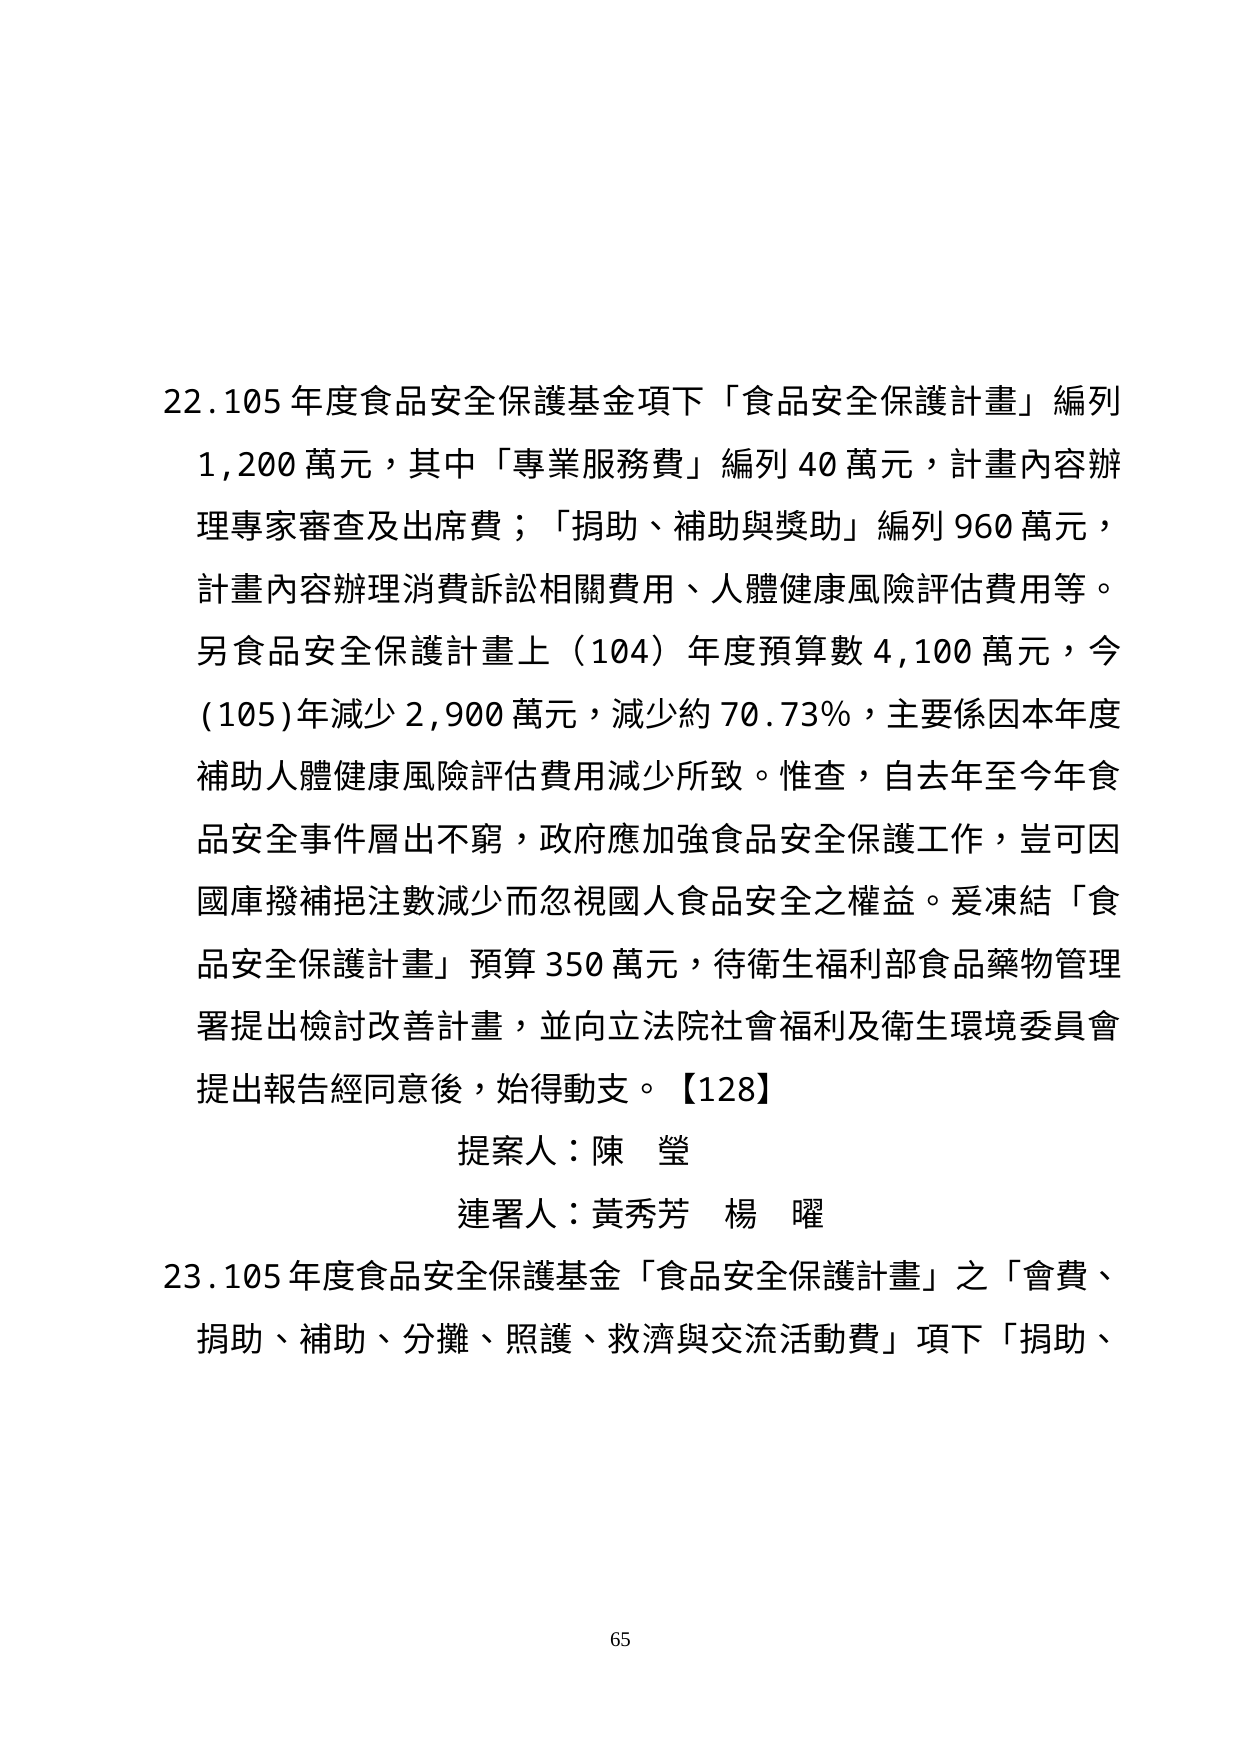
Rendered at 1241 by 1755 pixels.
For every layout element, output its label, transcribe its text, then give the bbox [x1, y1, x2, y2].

text 23.105年度食品安全保護基金「食品安全保護計畫」之「會費、捐助、補助、分攤、照護、救濟與交流活動費」項下「捐助、 [162, 1233, 1122, 1358]
text 連署人：黃秀芳 楊 曜 [236, 1170, 1122, 1233]
text 提案人：陳 瑩 [236, 1108, 1122, 1170]
text 22.105年度食品安全保護基金項下「食品安全保護計畫」編列1,200萬元，其中「專業服務費」編列40萬元，計畫內容辦理專家審查及出席費；「捐助、補助與獎助」編列960萬元，計畫內容辦理消費訴訟相關費用、人體健康風險評估費用等。另食品安全保護計畫上（104）年度預算數4,100萬元，今(105)年減少2,900萬元，減少約70.73％，主要係因本年度補助人體健康風險評估費用減少所致。惟查，自去年至今年食品安全事件層出不窮，政府應加強食品安全保護工作，豈可因國庫撥補挹注數減少而忽視國人食品安全之權益。爰凍結「食品安全保護計畫」預算350萬元，待衛生福利部食品藥物管理署提出檢討改善計畫，並向立法院社會福利及衛生環境委員會提出報告經同意後，始得動支。【128】 [162, 358, 1122, 1108]
